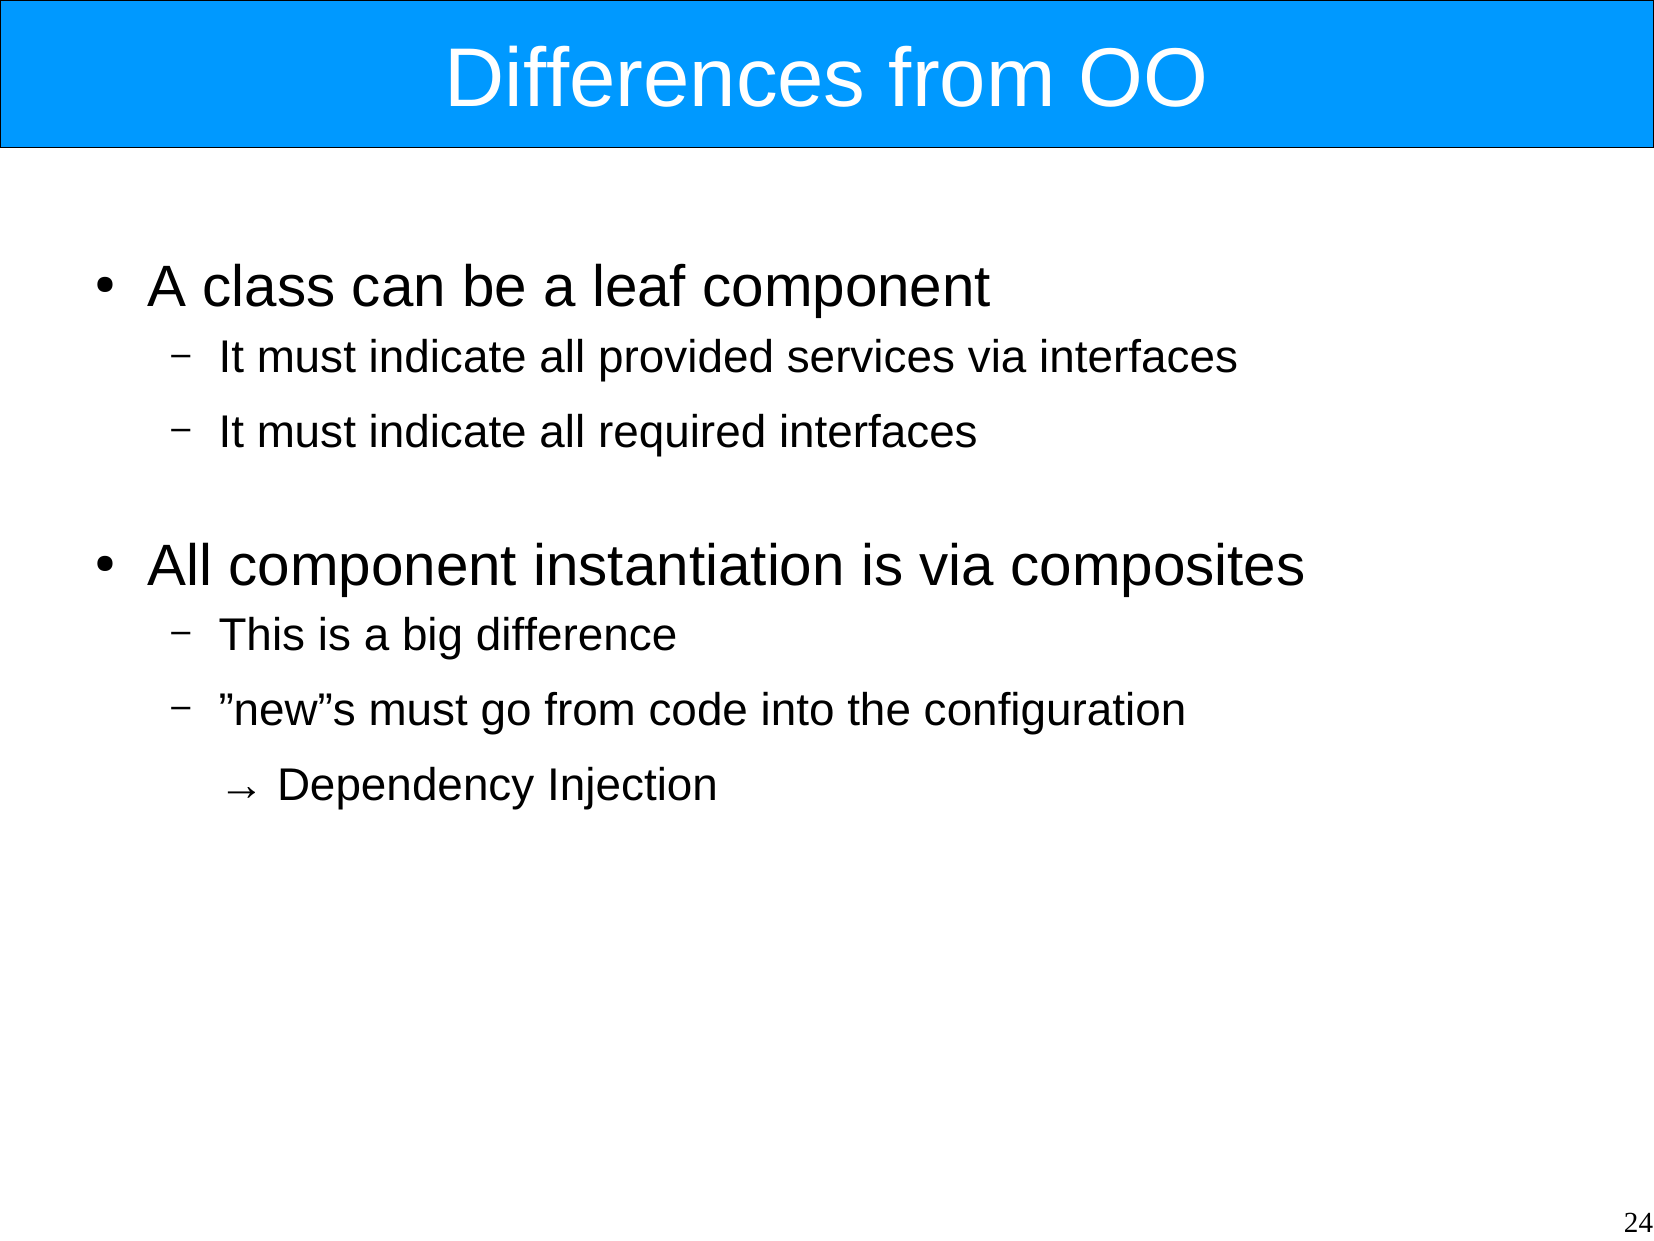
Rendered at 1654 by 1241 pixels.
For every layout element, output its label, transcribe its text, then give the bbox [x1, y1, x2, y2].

list A class can be a leaf component It must indicate all provided services via interfaces It must indicate all required interfaces All component instantiation is via composites This is a big difference ”new”s must go from code into the configuration → Dependency Injection [76, 177, 1565, 1196]
title Differences from OO [82, 13, 1571, 142]
